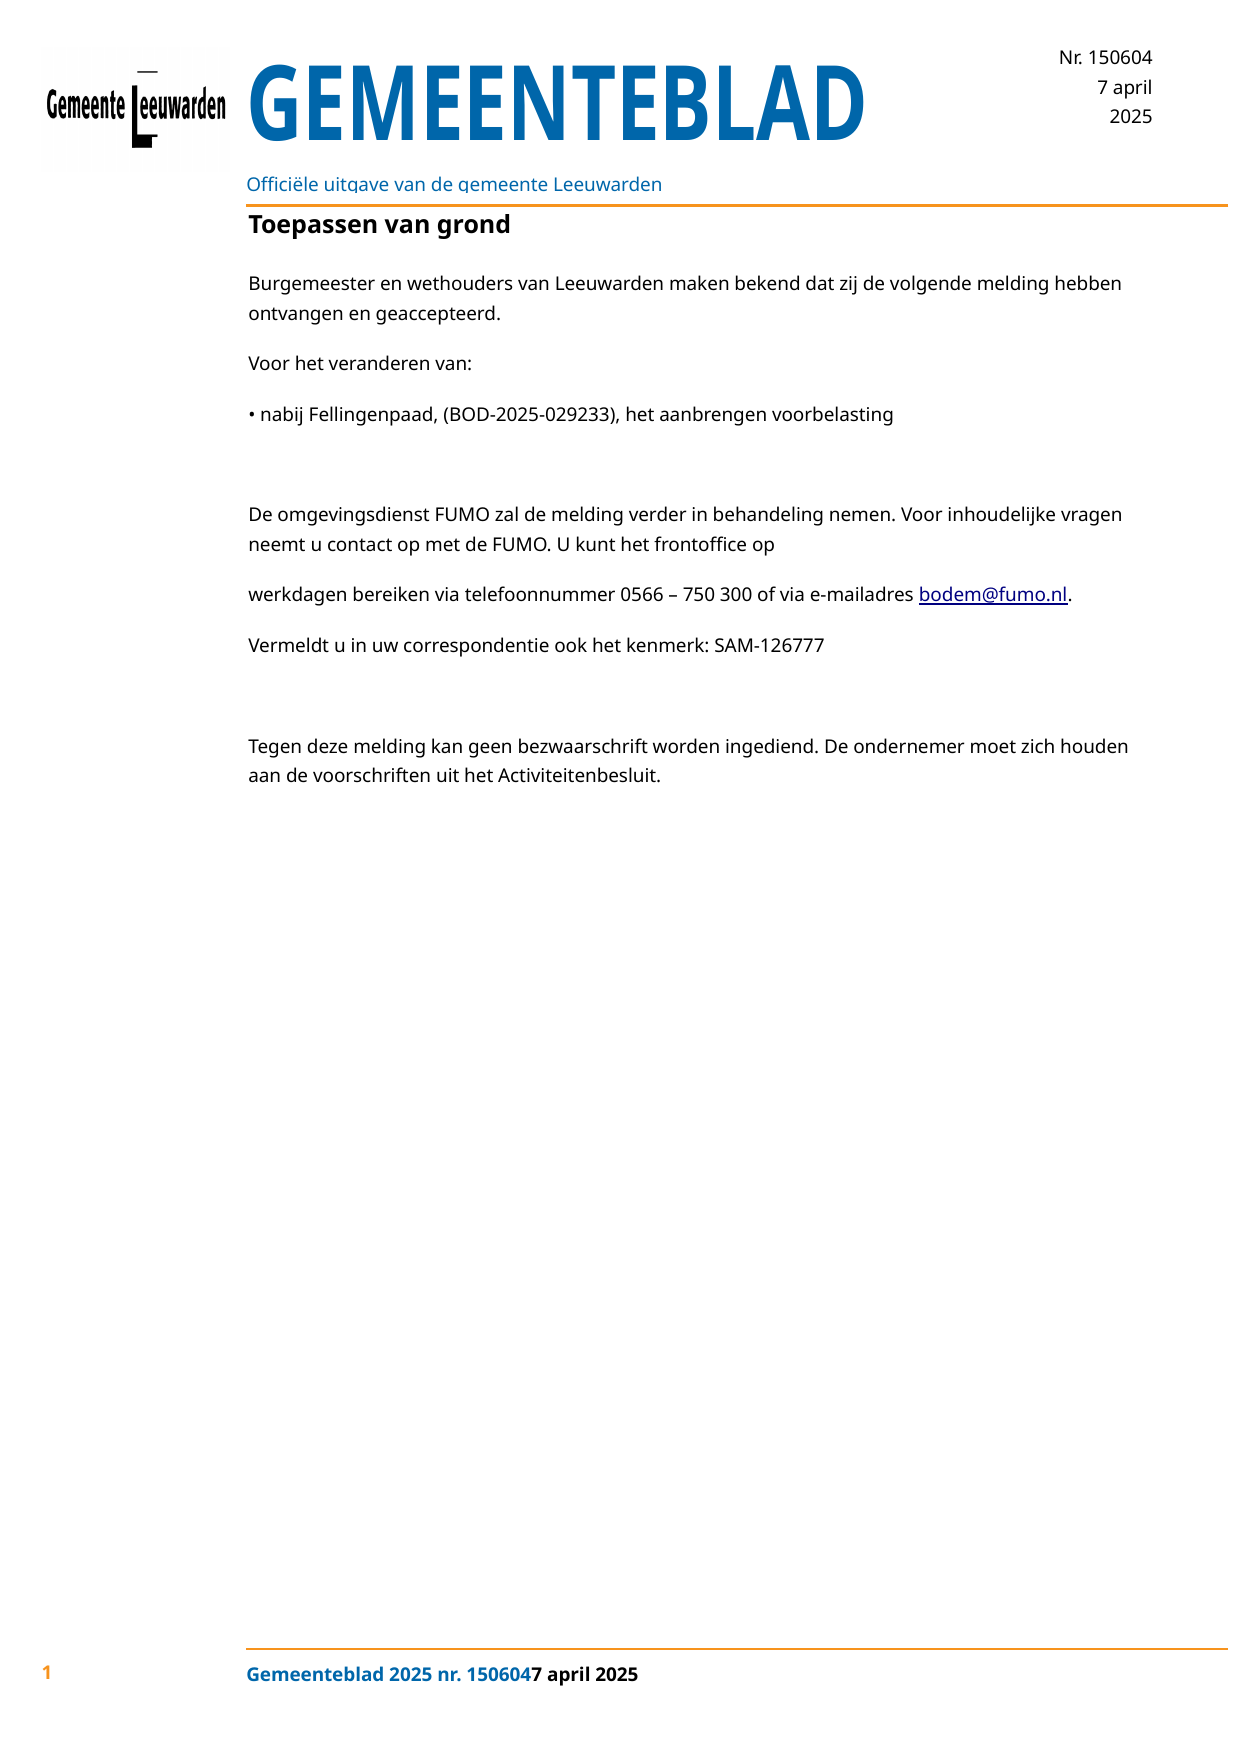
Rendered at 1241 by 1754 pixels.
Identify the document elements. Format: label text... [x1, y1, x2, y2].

text Voor het veranderen van: [248, 350, 1152, 376]
text De omgevingsdienst FUMO zal de melding verder in behandeling nemen. Voor inhoudelijke vragen neemt u contact op met de FUMO. U kunt het frontoffice op [248, 502, 1152, 557]
text Vermeldt u in uw correspondentie ook het kenmerk: SAM-126777 [248, 632, 1152, 658]
text • nabij Fellingenpaad, (BOD-2025-029233), het aanbrengen voorbelasting [248, 401, 1152, 426]
text Toepassen van grond [248, 207, 1152, 241]
text Burgemeester en wethouders van Leeuwarden maken bekend dat zij de volgende melding hebben ontvangen en geaccepteerd. [248, 270, 1152, 326]
text werkdagen bereiken via telefoonnummer 0566 – 750 300 of via e-mailadres bodem@fumo.nl. [248, 582, 1152, 607]
picture [41, 47, 231, 172]
text Tegen deze melding kan geen bezwaarschrift worden ingediend. De ondernemer moet zich houden aan de voorschriften uit het Activiteitenbesluit. [248, 733, 1152, 788]
